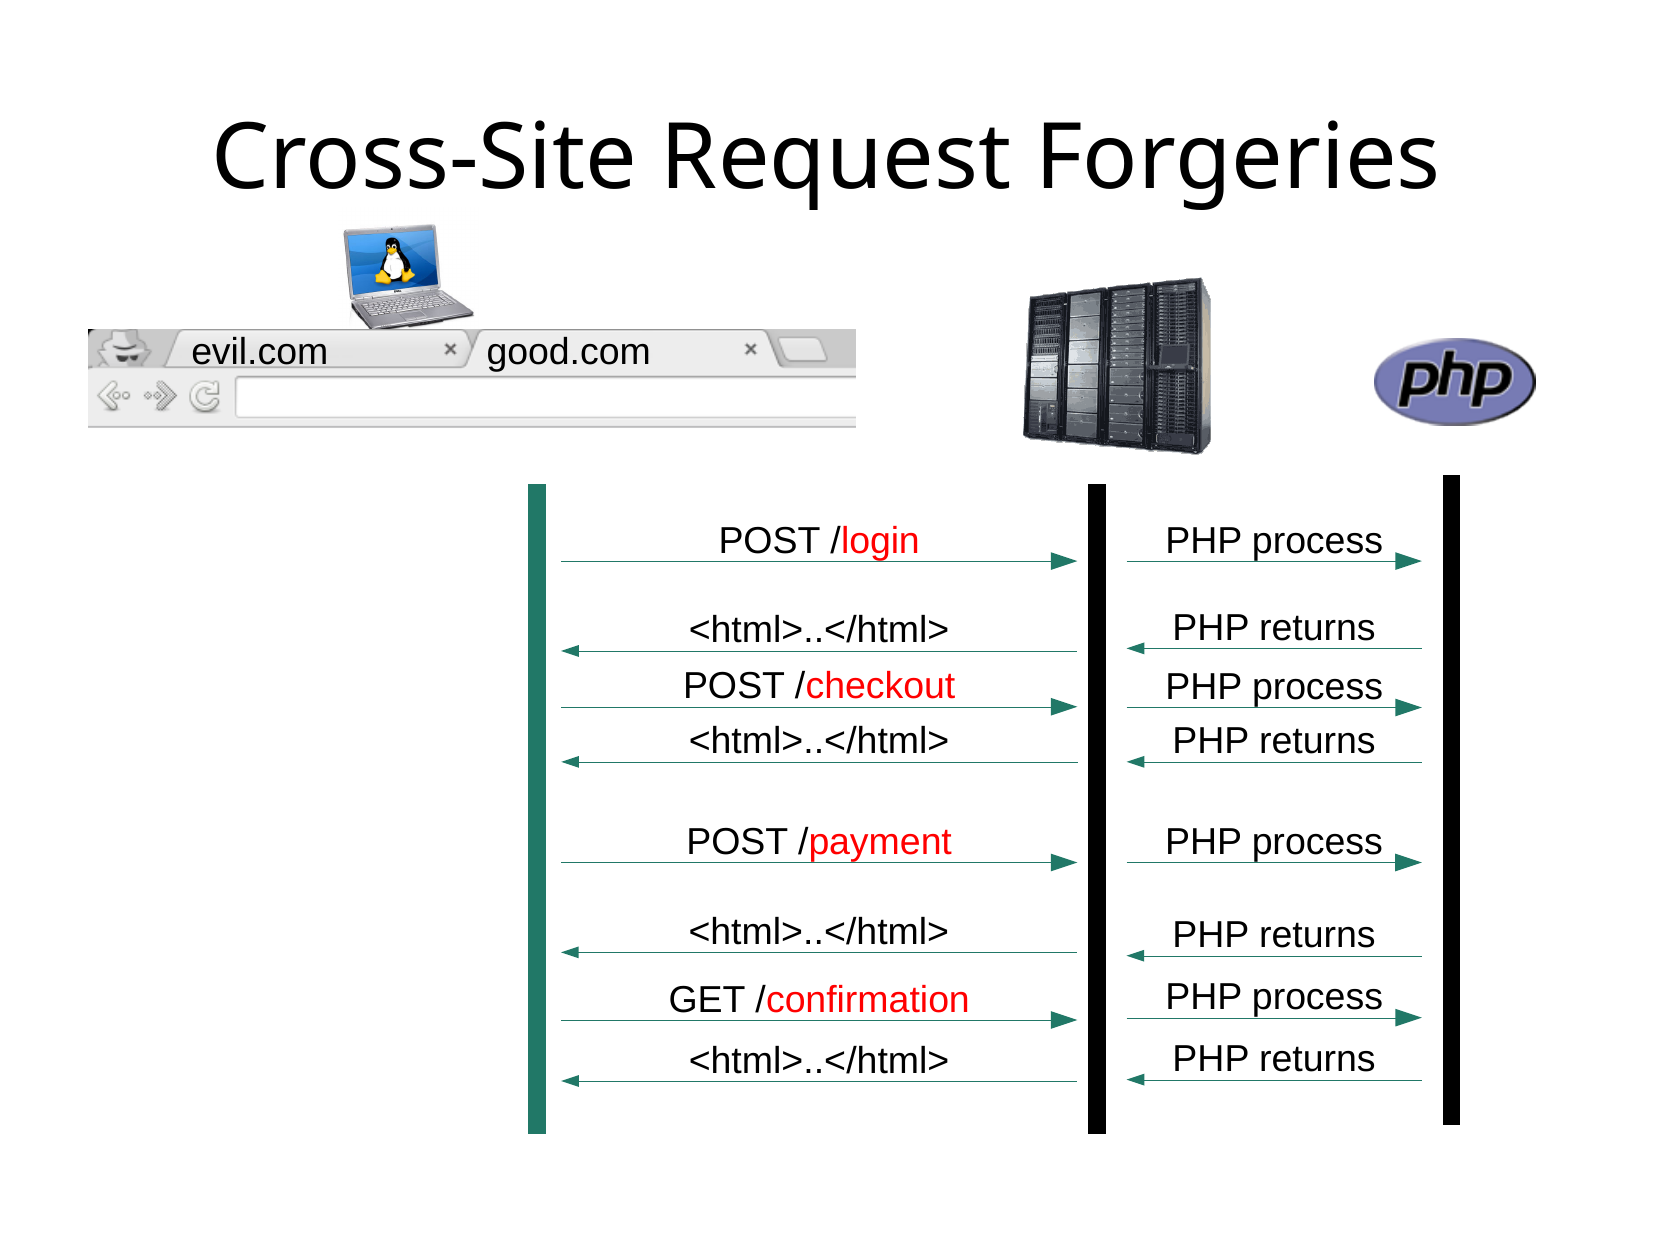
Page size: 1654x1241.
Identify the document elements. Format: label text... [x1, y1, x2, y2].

text_box good.com [471, 323, 667, 422]
picture [1374, 338, 1536, 426]
text_box evil.com [176, 323, 360, 422]
picture [1023, 277, 1211, 455]
picture [88, 257, 856, 461]
title Cross-Site Request Forgeries [88, 49, 1565, 257]
